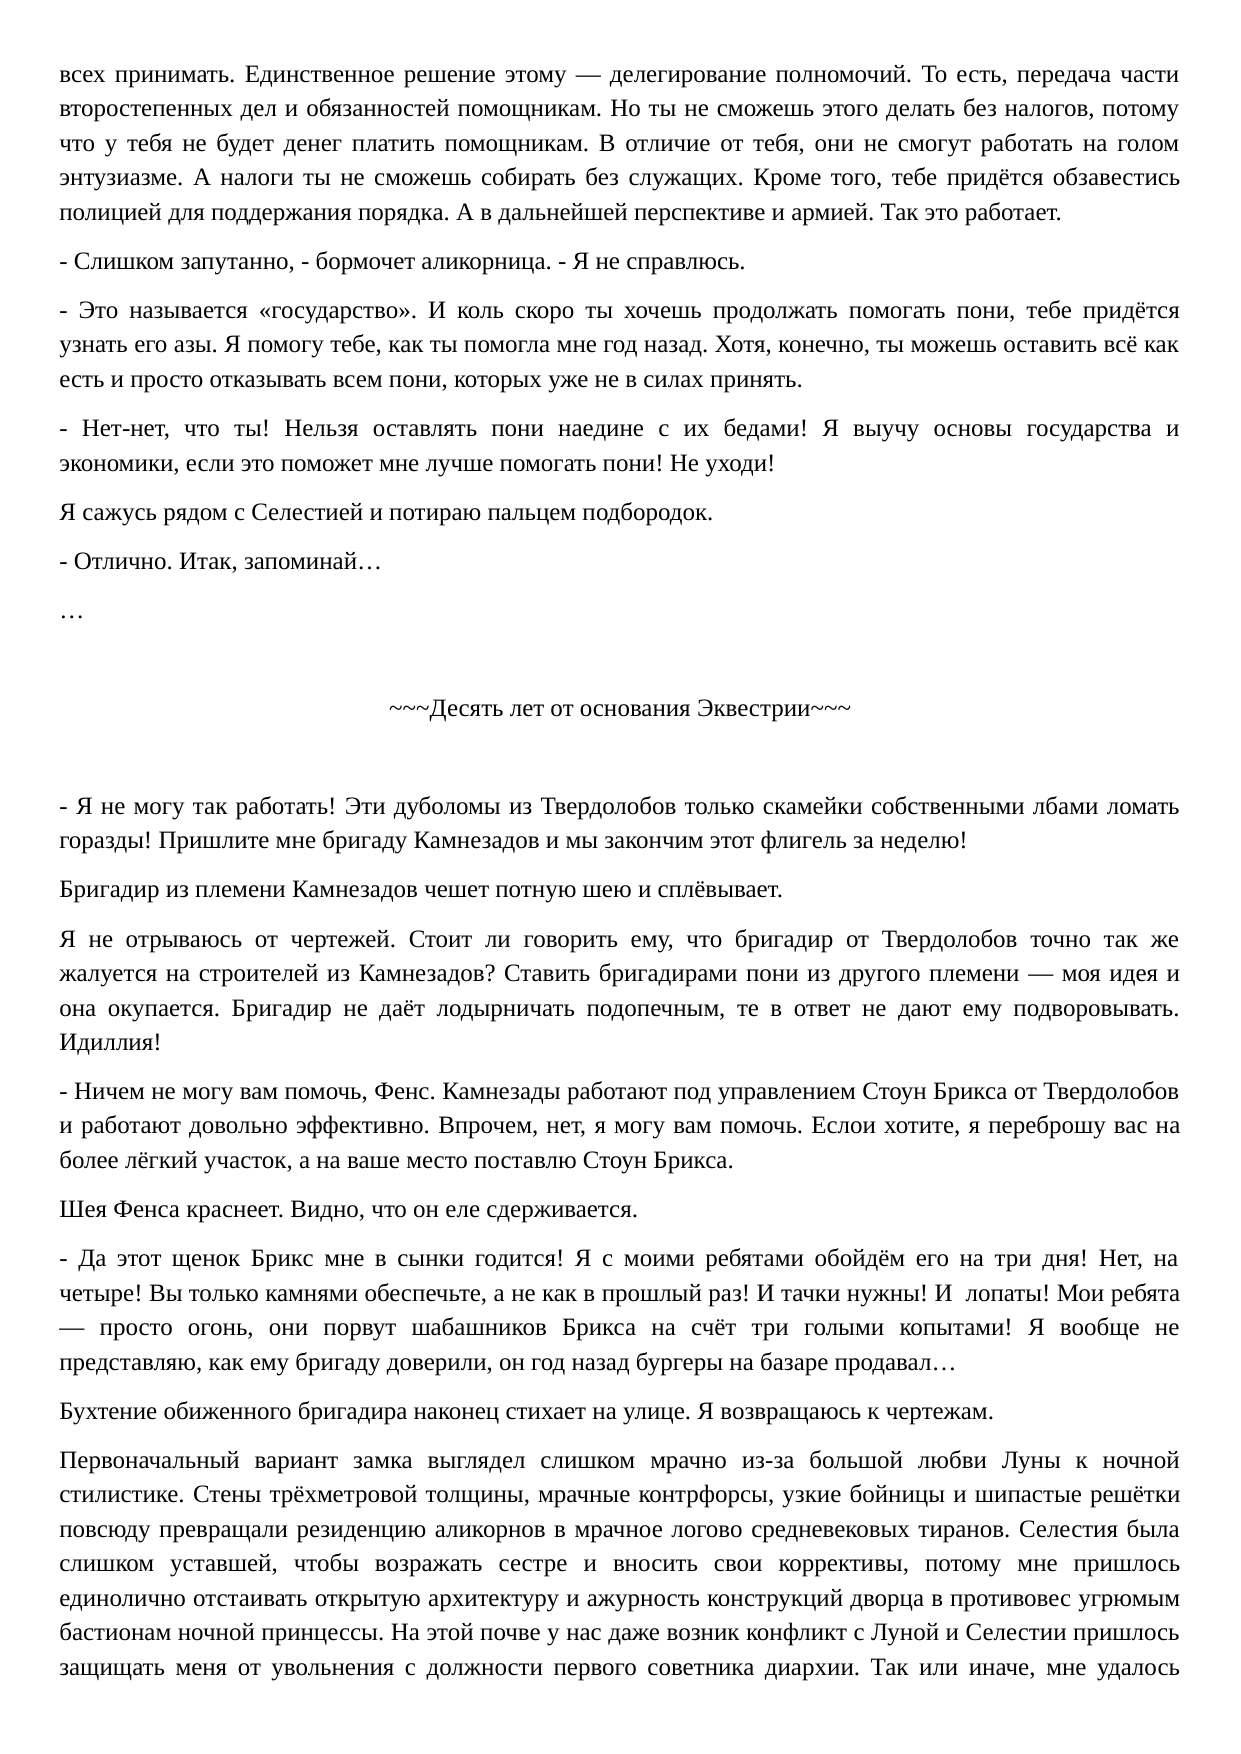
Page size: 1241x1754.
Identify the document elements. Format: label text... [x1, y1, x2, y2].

text - Слишком запутанно, - бормочет аликорница. - Я не справлюсь. [59, 246, 1181, 275]
text - Я не могу так работать! Эти дуболомы из Твердолобов только скамейки собственными лбами ломать горазды! Пришлите мне бригаду Камнезадов и мы закончим этот флигель за неделю! [59, 791, 1181, 854]
text - Отлично. Итак, запоминай… [59, 546, 1181, 574]
text - Ничем не могу вам помочь, Фенс. Камнезады работают под управлением Стоун Брикса от Твердолобов и работают довольно эффективно. Впрочем, нет, я могу вам помочь. Еслои хотите, я переброшу вас на более лёгкий участок, а на ваше место поставлю Стоун Брикса. [59, 1076, 1181, 1174]
text Бухтение обиженного бригадира наконец стихает на улице. Я возвращаюсь к чертежам. [59, 1396, 1181, 1424]
text - Нет-нет, что ты! Нельзя оставлять пони наедине с их бедами! Я выучу основы государства и экономики, если это поможет мне лучше помогать пони! Не уходи! [59, 413, 1181, 476]
text - Да этот щенок Брикс мне в сынки годится! Я с моими ребятами обойдём его на три дня! Нет, на четыре! Вы только камнями обеспечьте, а не как в прошлый раз! И тачки нужны! И лопаты! Мои ребята — просто огонь, они порвут шабашников Брикса на счёт три голыми копытами! Я вообще не представляю, как ему бригаду доверили, он год назад бургеры на базаре продавал… [59, 1243, 1181, 1375]
text ~~~Десять лет от основания Эквестрии~~~ [59, 693, 1181, 722]
text Я сажусь рядом с Селестией и потираю пальцем подбородок. [59, 497, 1181, 525]
text Первоначальный вариант замка выглядел слишком мрачно из-за большой любви Луны к ночной стилистике. Стены трёхметровой толщины, мрачные контрфорсы, узкие бойницы и шипастые решётки повсюду превращали резиденцию аликорнов в мрачное логово средневековых тиранов. Селестия была слишком уставшей, чтобы возражать сестре и вносить свои коррективы, потому мне пришлось единолично отстаивать открытую архитектуру и ажурность конструкций дворца в противовес угрюмым бастионам ночной принцессы. На этой почве у нас даже возник конфликт с Луной и Селестии пришлось защищать меня от увольнения с должности первого советника диархии. Так или иначе, мне удалось [59, 1445, 1181, 1680]
text - Это называется «государство». И коль скоро ты хочешь продолжать помогать пони, тебе придётся узнать его азы. Я помогу тебе, как ты помогла мне год назад. Хотя, конечно, ты можешь оставить всё как есть и просто отказывать всем пони, которых уже не в силах принять. [59, 295, 1181, 393]
text Бригадир из племени Камнезадов чешет потную шею и сплёвывает. [59, 874, 1181, 903]
text … [59, 595, 1181, 623]
text всех принимать. Единственное решение этому — делегирование полномочий. То есть, передача части второстепенных дел и обязанностей помощникам. Но ты не сможешь этого делать без налогов, потому что у тебя не будет денег платить помощникам. В отличие от тебя, они не смогут работать на голом энтузиазме. А налоги ты не сможешь собирать без служащих. Кроме того, тебе придётся обзавестись полицией для поддержания порядка. А в дальнейшей перспективе и армией. Так это работает. [59, 59, 1181, 226]
text Шея Фенса краснеет. Видно, что он еле сдерживается. [59, 1194, 1181, 1223]
text Я не отрываюсь от чертежей. Стоит ли говорить ему, что бригадир от Твердолобов точно так же жалуется на строителей из Камнезадов? Ставить бригадирами пони из другого племени — моя идея и она окупается. Бригадир не даёт лодырничать подопечным, те в ответ не дают ему подворовывать. Идиллия! [59, 924, 1181, 1056]
